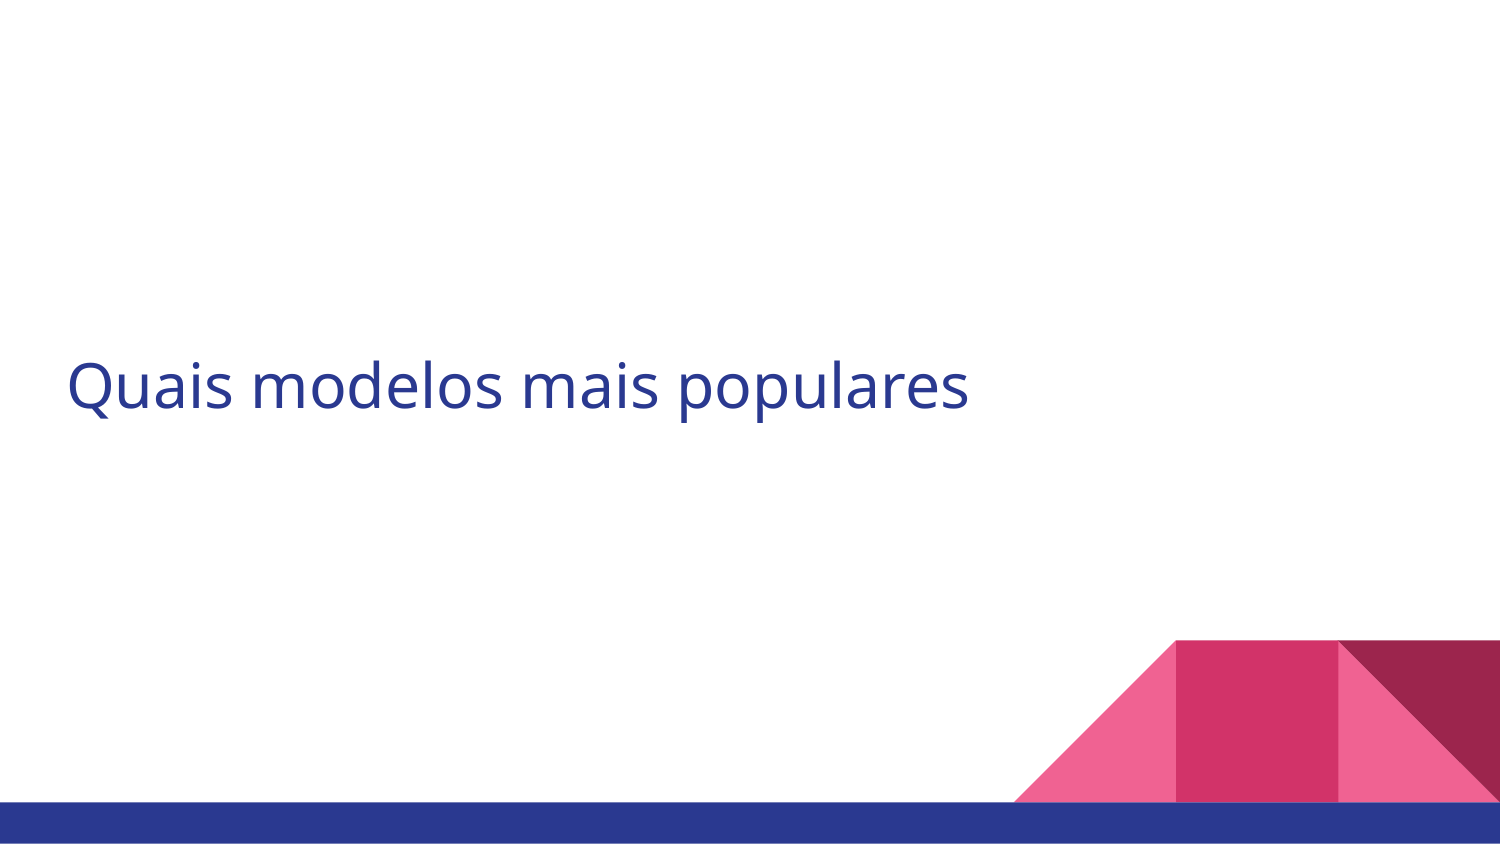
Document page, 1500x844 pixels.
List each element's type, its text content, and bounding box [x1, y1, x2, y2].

title Quais modelos mais populares [51, 331, 1449, 431]
